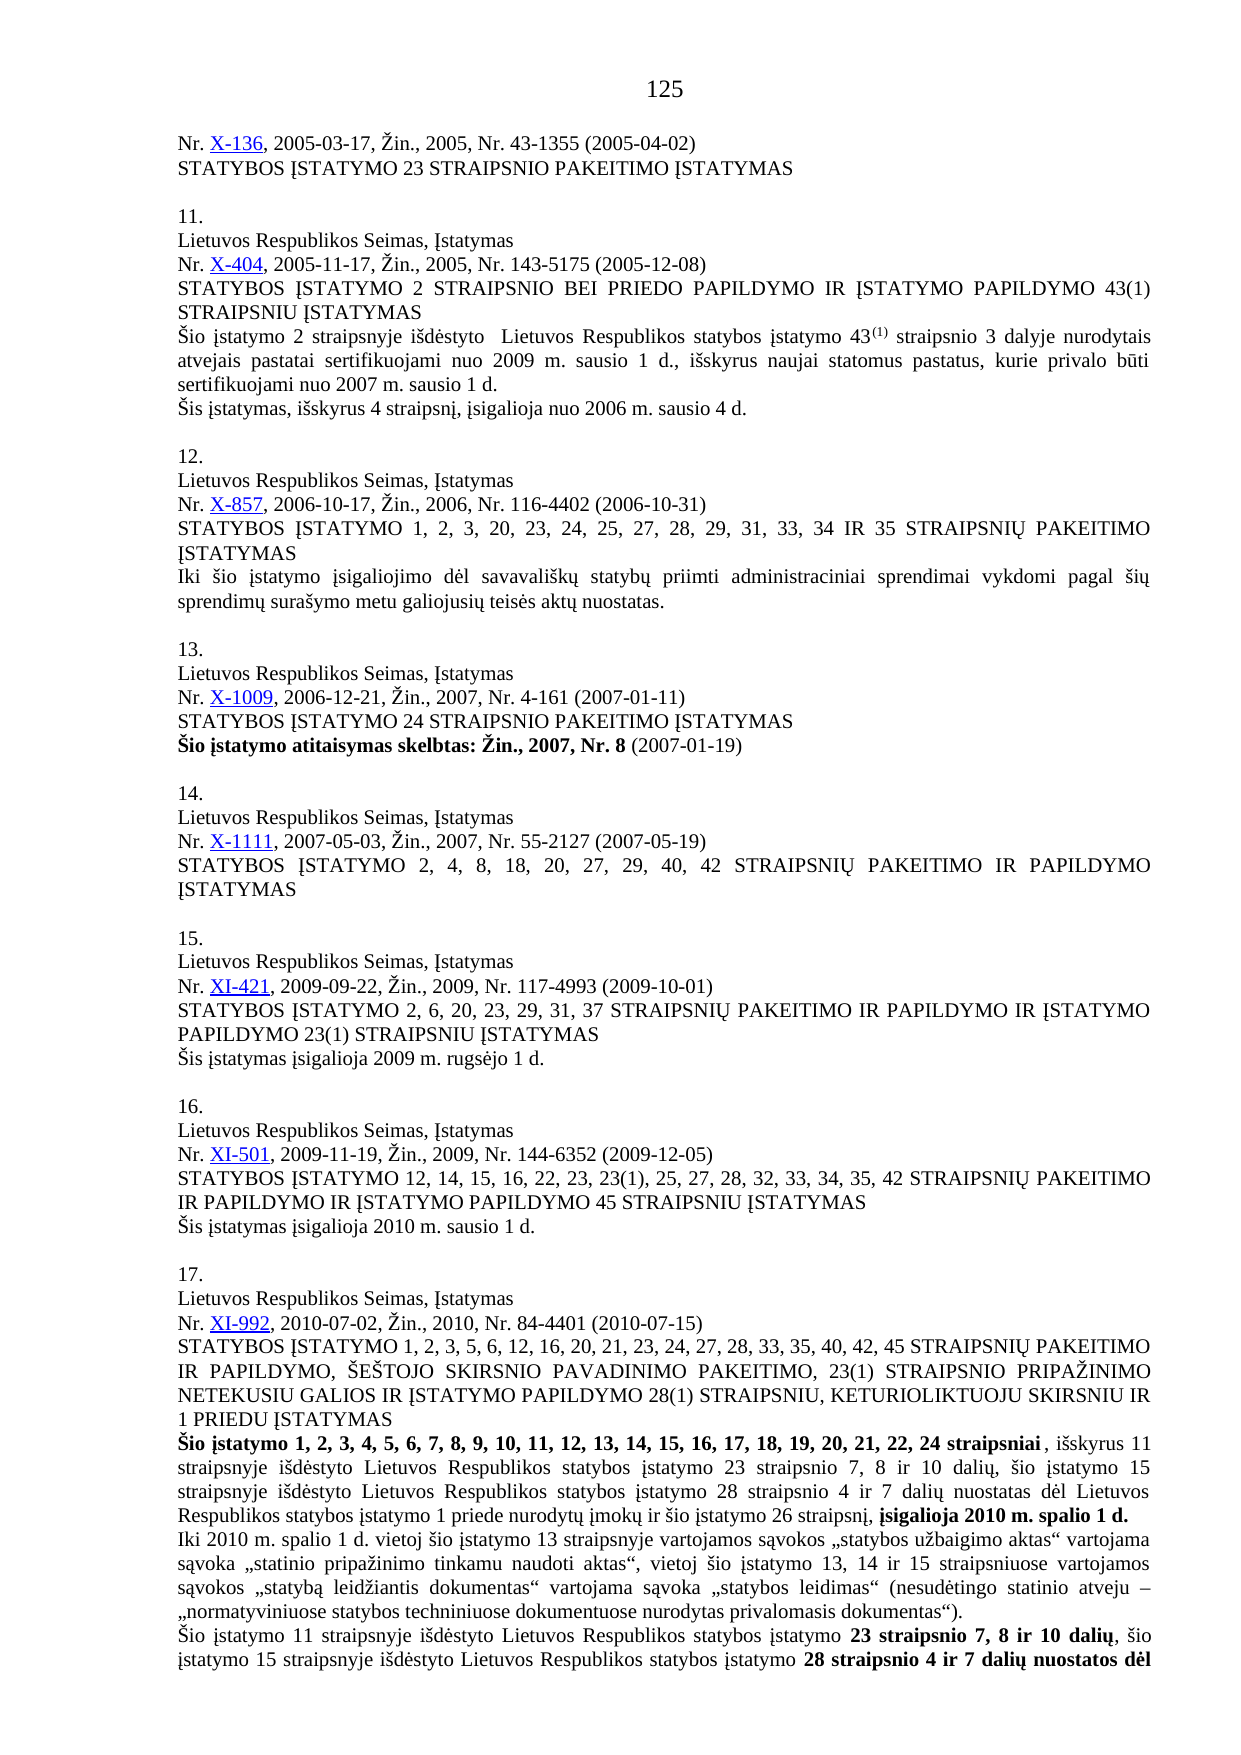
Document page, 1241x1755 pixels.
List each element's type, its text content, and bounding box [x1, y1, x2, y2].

text Šio įstatymo 11 straipsnyje išdėstyto Lietuvos Respublikos statybos įstatymo 23 straipsnio 7, 8 ir 10 dalių, šio įstatymo 15 straipsnyje išdėstyto Lietuvos Respublikos statybos įstatymo 28 straipsnio 4 ir 7 dalių nuostatos dėl [177, 1623, 1152, 1671]
text STATYBOS ĮSTATYMO 24 STRAIPSNIO PAKEITIMO ĮSTATYMAS [177, 709, 1152, 733]
text Nr. X-1009, 2006-12-21, Žin., 2007, Nr. 4-161 (2007-01-11) [177, 685, 1152, 709]
text STATYBOS ĮSTATYMO 2, 4, 8, 18, 20, 27, 29, 40, 42 STRAIPSNIŲ PAKEITIMO IR PAPILDYMO ĮSTATYMAS [177, 853, 1152, 901]
text Lietuvos Respublikos Seimas, Įstatymas [177, 1286, 1152, 1310]
text Nr. XI-501, 2009-11-19, Žin., 2009, Nr. 144-6352 (2009-12-05) [177, 1142, 1152, 1166]
text Nr. XI-421, 2009-09-22, Žin., 2009, Nr. 117-4993 (2009-10-01) [177, 973, 1152, 998]
text Iki šio įstatymo įsigaliojimo dėl savavališkų statybų priimti administraciniai sprendimai vykdomi pagal šių sprendimų surašymo metu galiojusių teisės aktų nuostatas. [177, 564, 1152, 613]
text Nr. XI-992, 2010-07-02, Žin., 2010, Nr. 84-4401 (2010-07-15) [177, 1310, 1152, 1334]
text Šio įstatymo atitaisymas skelbtas: Žin., 2007, Nr. 8 (2007-01-19) [177, 733, 1152, 757]
text Lietuvos Respublikos Seimas, Įstatymas [177, 949, 1152, 973]
text Nr. X-136, 2005-03-17, Žin., 2005, Nr. 43-1355 (2005-04-02) [177, 131, 1152, 155]
text Nr. X-404, 2005-11-17, Žin., 2005, Nr. 143-5175 (2005-12-08) [177, 252, 1152, 276]
text Šis įstatymas įsigalioja 2009 m. rugsėjo 1 d. [177, 1046, 1152, 1070]
text Šis įstatymas, išskyrus 4 straipsnį, įsigalioja nuo 2006 m. sausio 4 d. [177, 396, 1152, 420]
text STATYBOS ĮSTATYMO 12, 14, 15, 16, 22, 23, 23(1), 25, 27, 28, 32, 33, 34, 35, 42 STRAIPSNIŲ PAKEITIMO IR PAPILDYMO IR ĮSTATYMO PAPILDYMO 45 STRAIPSNIU ĮSTATYMAS [177, 1166, 1152, 1214]
text STATYBOS ĮSTATYMO 23 STRAIPSNIO PAKEITIMO ĮSTATYMAS [177, 155, 1152, 179]
text 11. [177, 203, 1152, 228]
text Nr. X-857, 2006-10-17, Žin., 2006, Nr. 116-4402 (2006-10-31) [177, 492, 1152, 516]
text STATYBOS ĮSTATYMO 2, 6, 20, 23, 29, 31, 37 STRAIPSNIŲ PAKEITIMO IR PAPILDYMO IR ĮSTATYMO PAPILDYMO 23(1) STRAIPSNIU ĮSTATYMAS [177, 998, 1152, 1046]
text 14. [177, 781, 1152, 805]
text 15. [177, 925, 1152, 949]
text Šio įstatymo 1, 2, 3, 4, 5, 6, 7, 8, 9, 10, 11, 12, 13, 14, 15, 16, 17, 18, 19, 20, 21, 22, 24 straipsniai, išskyrus 11 straipsnyje išdėstyto Lietuvos Respublikos statybos įstatymo 23 straipsnio 7, 8 ir 10 dalių, šio įstatymo 15 straipsnyje išdėstyto Lietuvos Respublikos statybos įstatymo 28 straipsnio 4 ir 7 dalių nuostatas dėl Lietuvos Respublikos statybos įstatymo 1 priede nurodytų įmokų ir šio įstatymo 26 straipsnį, įsigalioja 2010 m. spalio 1 d. [177, 1431, 1152, 1527]
text 17. [177, 1262, 1152, 1286]
text Lietuvos Respublikos Seimas, Įstatymas [177, 661, 1152, 685]
text STATYBOS ĮSTATYMO 2 STRAIPSNIO BEI PRIEDO PAPILDYMO IR ĮSTATYMO PAPILDYMO 43(1) STRAIPSNIU ĮSTATYMAS [177, 276, 1152, 324]
text 12. [177, 444, 1152, 468]
text Šio įstatymo 2 straipsnyje išdėstyto Lietuvos Respublikos statybos įstatymo 43(1) straipsnio 3 dalyje nurodytais atvejais pastatai sertifikuojami nuo 2009 m. sausio 1 d., išskyrus naujai statomus pastatus, kurie privalo būti sertifikuojami nuo 2007 m. sausio 1 d. [177, 324, 1152, 396]
text Lietuvos Respublikos Seimas, Įstatymas [177, 1118, 1152, 1142]
text 16. [177, 1094, 1152, 1118]
text Šis įstatymas įsigalioja 2010 m. sausio 1 d. [177, 1214, 1152, 1238]
text 13. [177, 637, 1152, 661]
text Iki 2010 m. spalio 1 d. vietoj šio įstatymo 13 straipsnyje vartojamos sąvokos „statybos užbaigimo aktas“ vartojama sąvoka „statinio pripažinimo tinkamu naudoti aktas“, vietoj šio įstatymo 13, 14 ir 15 straipsniuose vartojamos sąvokos „statybą leidžiantis dokumentas“ vartojama sąvoka „statybos leidimas“ (nesudėtingo statinio atveju – „normatyviniuose statybos techniniuose dokumentuose nurodytas privalomasis dokumentas“). [177, 1527, 1152, 1623]
text STATYBOS ĮSTATYMO 1, 2, 3, 20, 23, 24, 25, 27, 28, 29, 31, 33, 34 IR 35 STRAIPSNIŲ PAKEITIMO ĮSTATYMAS [177, 516, 1152, 564]
text Lietuvos Respublikos Seimas, Įstatymas [177, 805, 1152, 829]
text Nr. X-1111, 2007-05-03, Žin., 2007, Nr. 55-2127 (2007-05-19) [177, 829, 1152, 853]
text Lietuvos Respublikos Seimas, Įstatymas [177, 468, 1152, 492]
text Lietuvos Respublikos Seimas, Įstatymas [177, 228, 1152, 252]
text STATYBOS ĮSTATYMO 1, 2, 3, 5, 6, 12, 16, 20, 21, 23, 24, 27, 28, 33, 35, 40, 42, 45 STRAIPSNIŲ PAKEITIMO IR PAPILDYMO, ŠEŠTOJO SKIRSNIO PAVADINIMO PAKEITIMO, 23(1) STRAIPSNIO PRIPAŽINIMO NETEKUSIU GALIOS IR ĮSTATYMO PAPILDYMO 28(1) STRAIPSNIU, KETURIOLIKTUOJU SKIRSNIU IR 1 PRIEDU ĮSTATYMAS [177, 1334, 1152, 1431]
